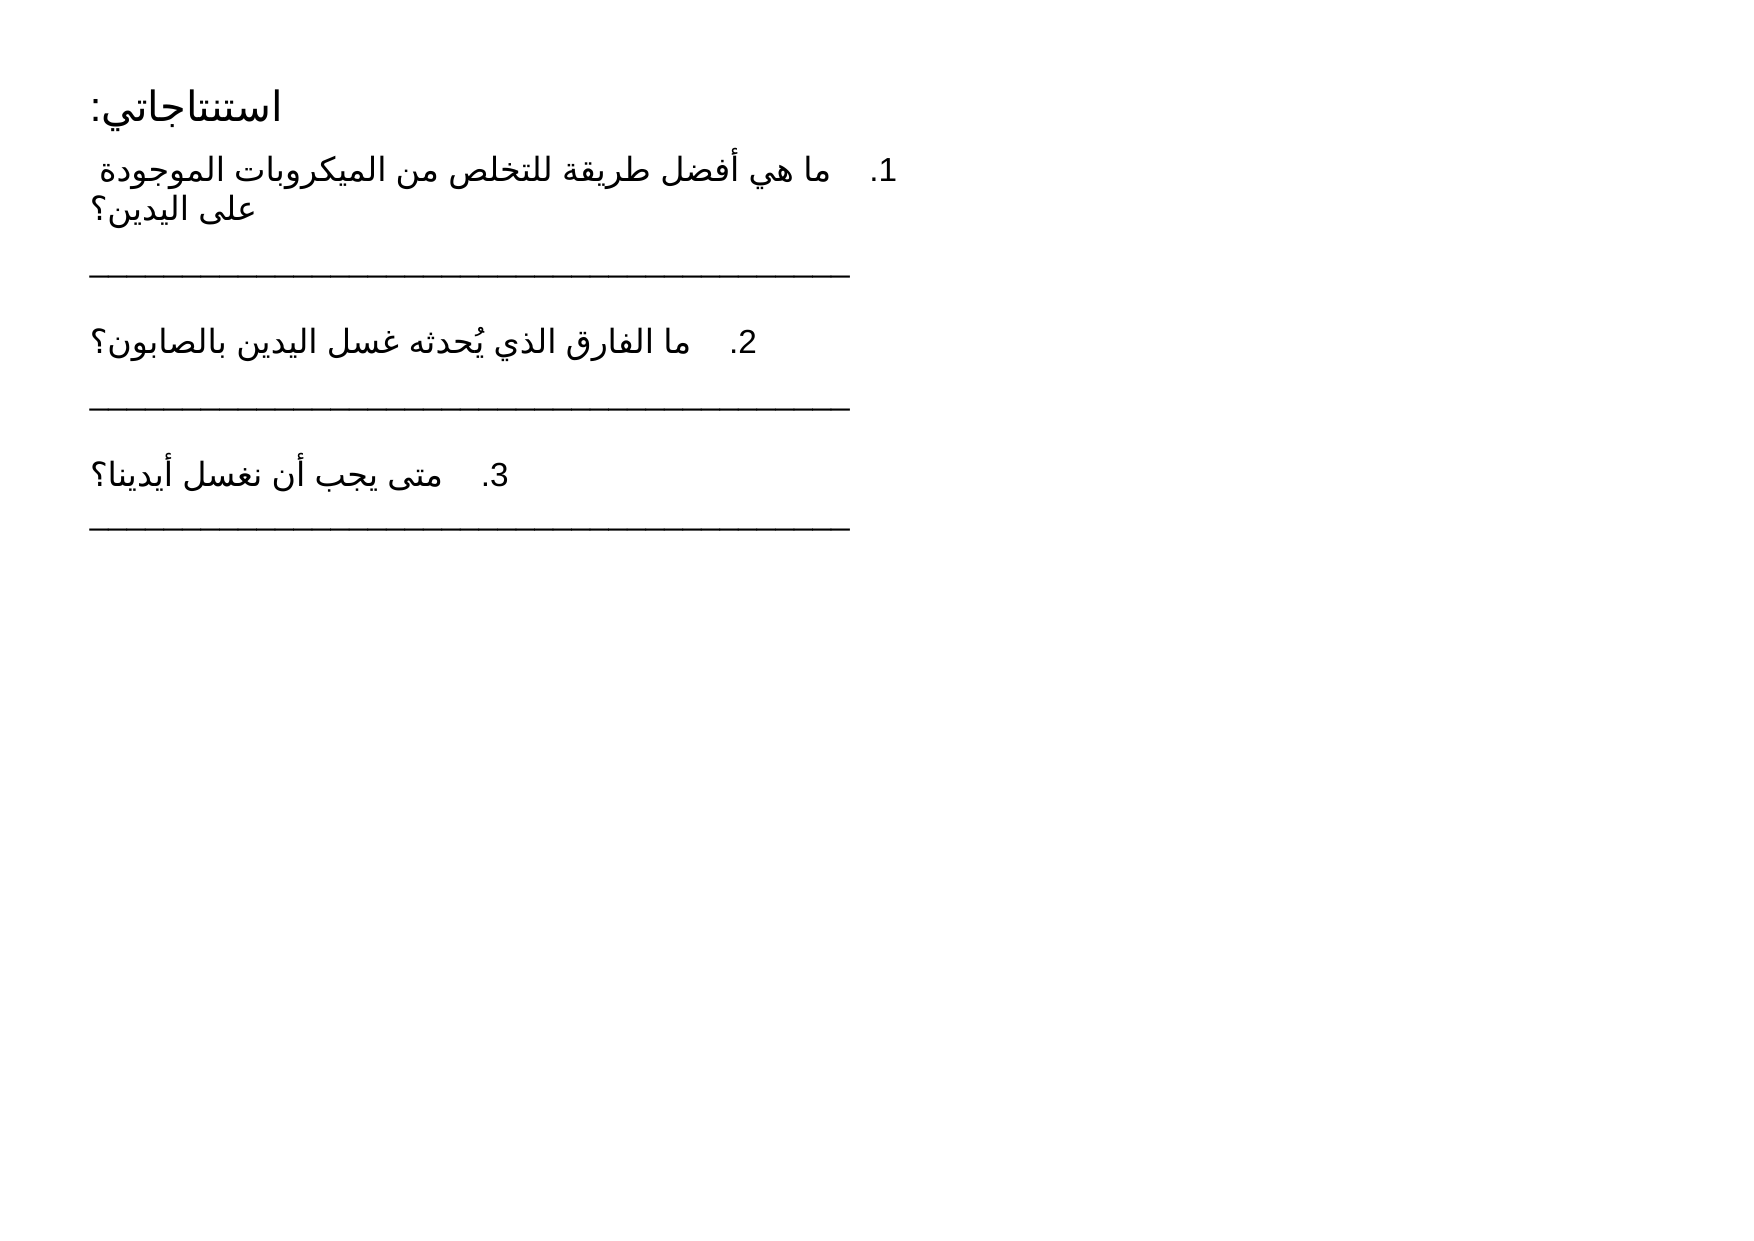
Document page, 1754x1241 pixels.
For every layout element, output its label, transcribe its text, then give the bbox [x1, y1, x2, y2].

list ما الفارق الذي يُحدثه غسل اليدين بالصابون؟ [90, 322, 912, 360]
list _________________________________________ [90, 240, 875, 319]
list _________________________________________ [90, 373, 875, 452]
list ما هي أفضل طريقة للتخلص من الميكروبات الموجودة على اليدين؟ [90, 150, 912, 227]
text استنتاجاتي: [90, 82, 950, 130]
list متى يجب أن نغسل أيدينا؟ _________________________________________ [90, 455, 912, 532]
